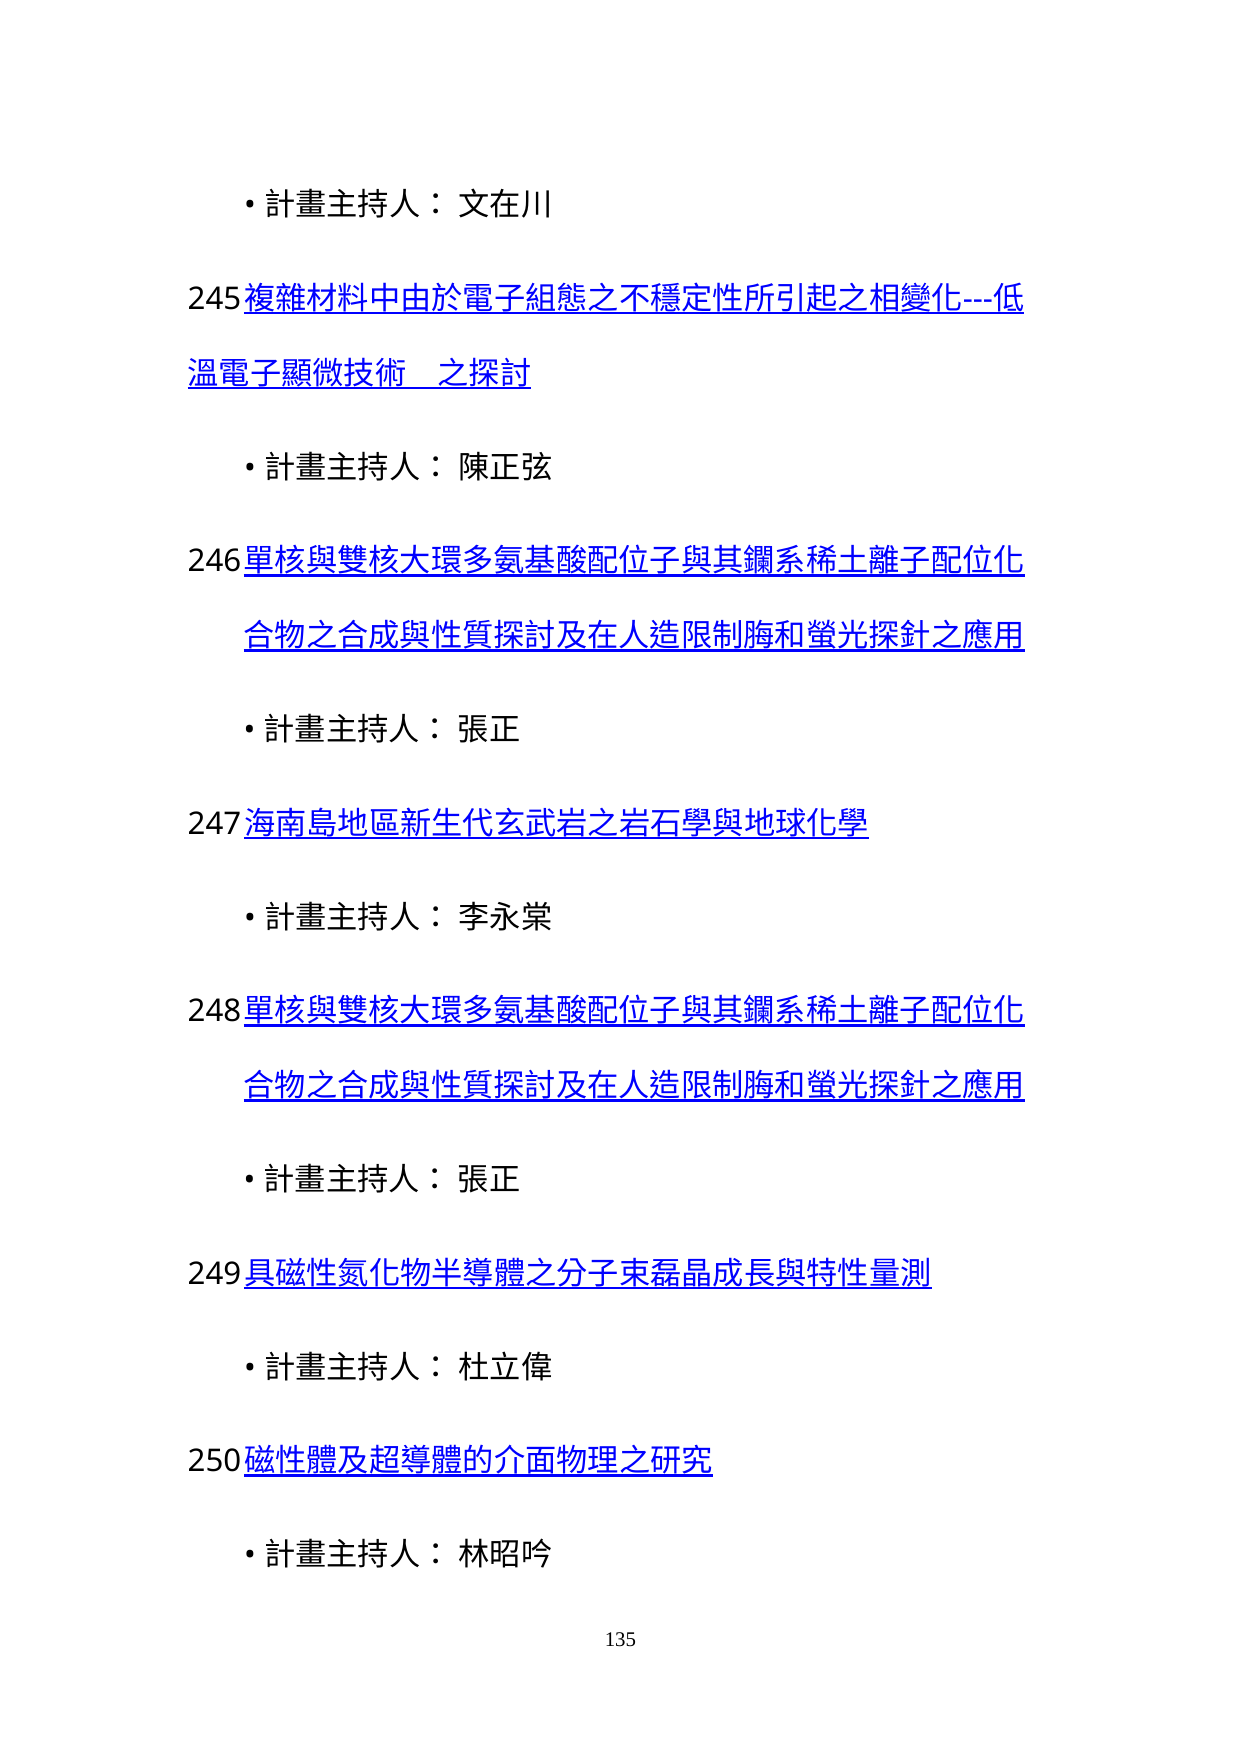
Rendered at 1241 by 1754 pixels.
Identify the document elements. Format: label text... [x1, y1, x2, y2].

text 249 具磁性氮化物半導體之分子束磊晶成長與特性量測 [187, 1233, 1053, 1308]
text • 計畫主持人： 李永棠 [187, 877, 1053, 952]
text 248 單核與雙核大環多氨基酸配位子與其鑭系稀土離子配位化合物之合成與性質探討及在人造限制脢和螢光探針之應用 [187, 971, 1053, 1121]
text • 計畫主持人： 陳正弦 [187, 427, 1053, 502]
text 245 複雜材料中由於電子組態之不穩定性所引起之相變化---低溫電子顯微技術 之探討 [187, 258, 1053, 408]
text 246 單核與雙核大環多氨基酸配位子與其鑭系稀土離子配位化合物之合成與性質探討及在人造限制脢和螢光探針之應用 [187, 521, 1053, 671]
text 250 磁性體及超導體的介面物理之研究 [187, 1421, 1053, 1496]
text • 計畫主持人： 杜立偉 [187, 1327, 1053, 1402]
text • 計畫主持人： 張正 [187, 689, 1053, 764]
text • 計畫主持人： 文在川 [187, 164, 1053, 239]
text • 計畫主持人： 林昭吟 [187, 1514, 1053, 1589]
text 247 海南島地區新生代玄武岩之岩石學與地球化學 [187, 783, 1053, 858]
text • 計畫主持人： 張正 [187, 1139, 1053, 1214]
